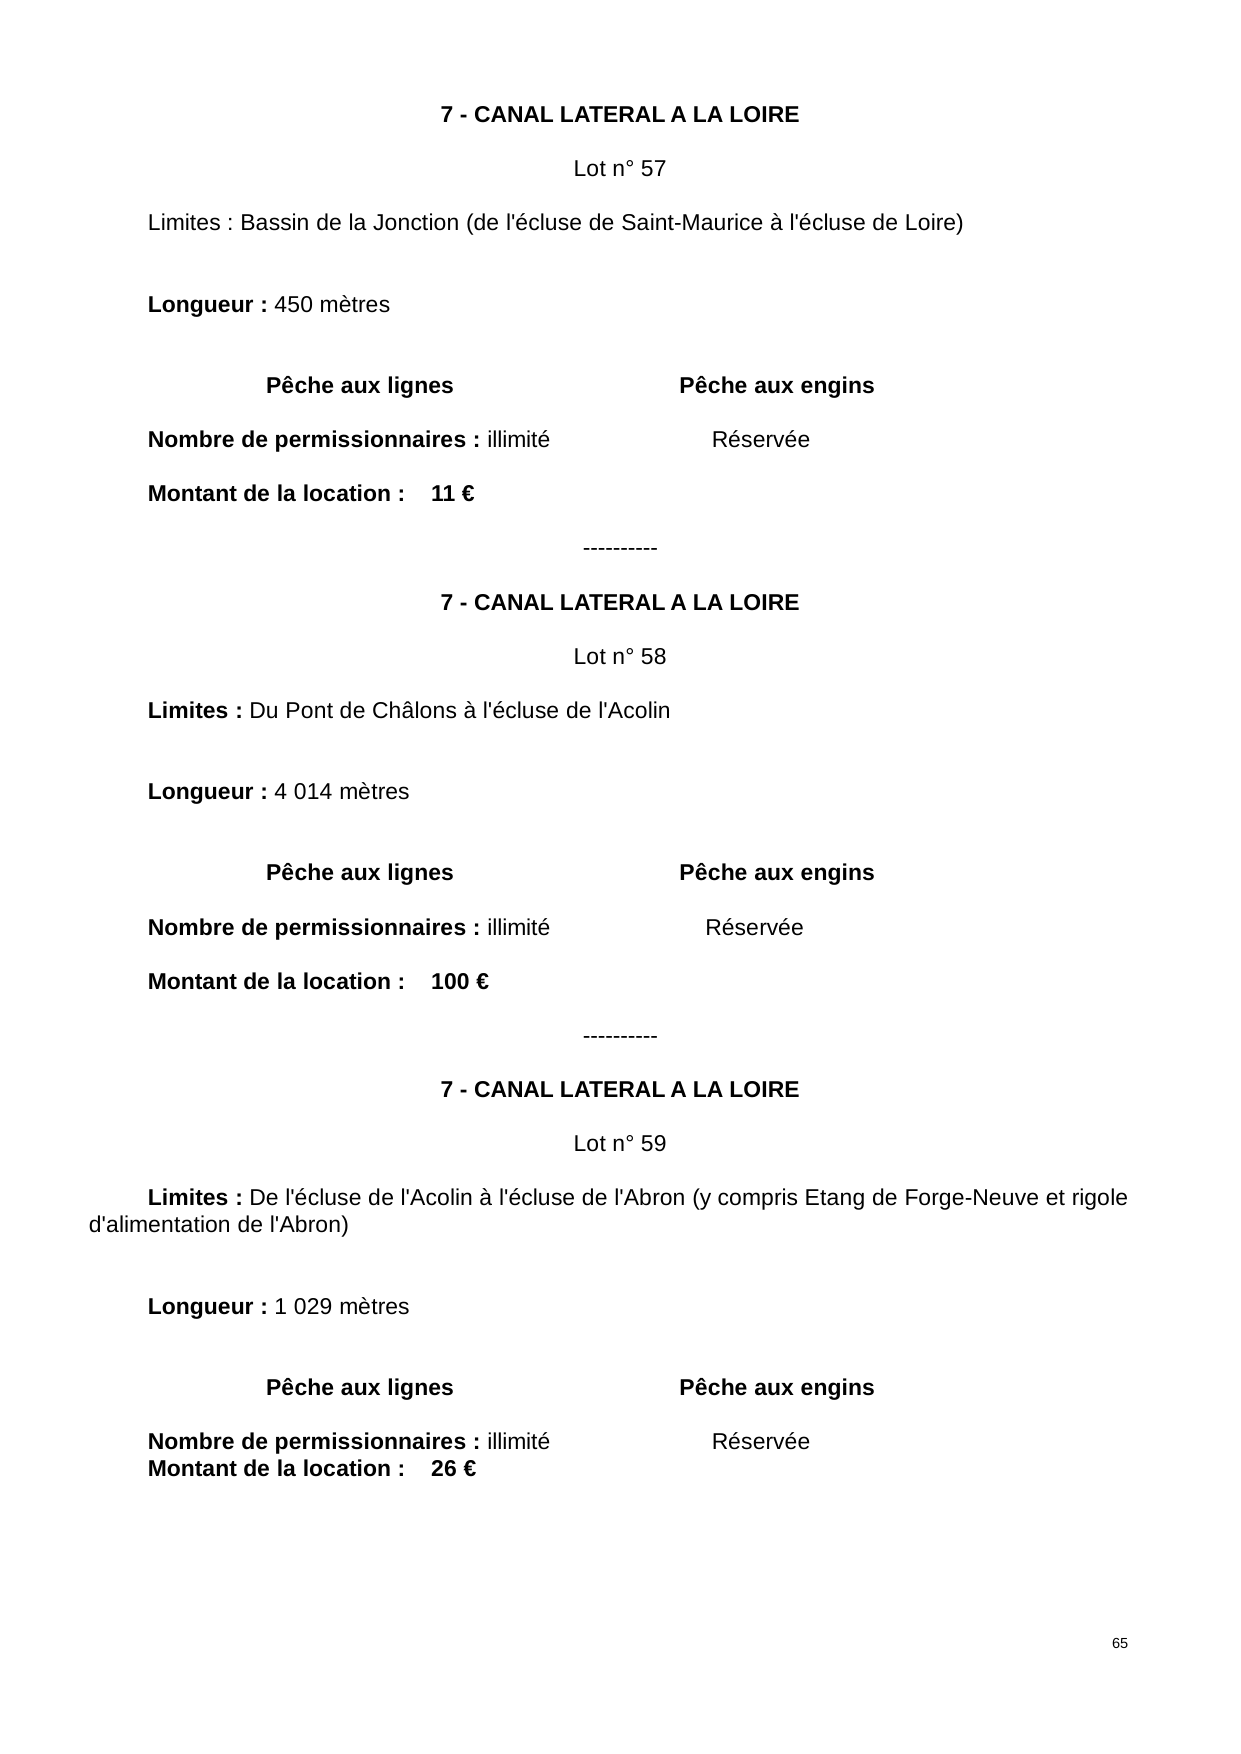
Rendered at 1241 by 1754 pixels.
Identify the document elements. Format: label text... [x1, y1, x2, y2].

text Montant de la location : 11 € [88, 479, 1152, 507]
text Montant de la location : 100 € [88, 967, 1152, 994]
text Nombre de permissionnaires : illimité Réservée [88, 1427, 1152, 1454]
text ---------- [88, 1021, 1152, 1048]
text Pêche aux lignes Pêche aux engins [88, 1373, 1152, 1400]
text Longueur : 1 029 mètres [88, 1292, 1152, 1319]
text 7 - CANAL LATERAL A LA LOIRE [88, 1075, 1152, 1102]
text Lot n° 57 [88, 154, 1152, 182]
text Limites : De l'écluse de l'Acolin à l'écluse de l'Abron (y compris Etang de Forge-Neuve et rigole d'alimentation de l'Abron) [88, 1184, 1152, 1238]
text Nombre de permissionnaires : illimité Réservée [88, 913, 1152, 940]
text 7 - CANAL LATERAL A LA LOIRE [88, 100, 1152, 127]
text Limites : Bassin de la Jonction (de l'écluse de Saint-Maurice à l'écluse de Loire) [88, 209, 1152, 236]
text Pêche aux lignes Pêche aux engins [88, 859, 1152, 886]
text Lot n° 58 [88, 642, 1152, 669]
text Pêche aux lignes Pêche aux engins [88, 371, 1152, 398]
text 7 - CANAL LATERAL A LA LOIRE [88, 588, 1152, 615]
text Longueur : 450 mètres [88, 290, 1152, 317]
text Longueur : 4 014 mètres [88, 777, 1152, 804]
text Limites : Du Pont de Châlons à l'écluse de l'Acolin [88, 696, 1152, 723]
text Nombre de permissionnaires : illimité Réservée [88, 425, 1152, 452]
text Lot n° 59 [88, 1129, 1152, 1157]
text ---------- [88, 534, 1152, 561]
text Montant de la location : 26 € [88, 1454, 1152, 1482]
